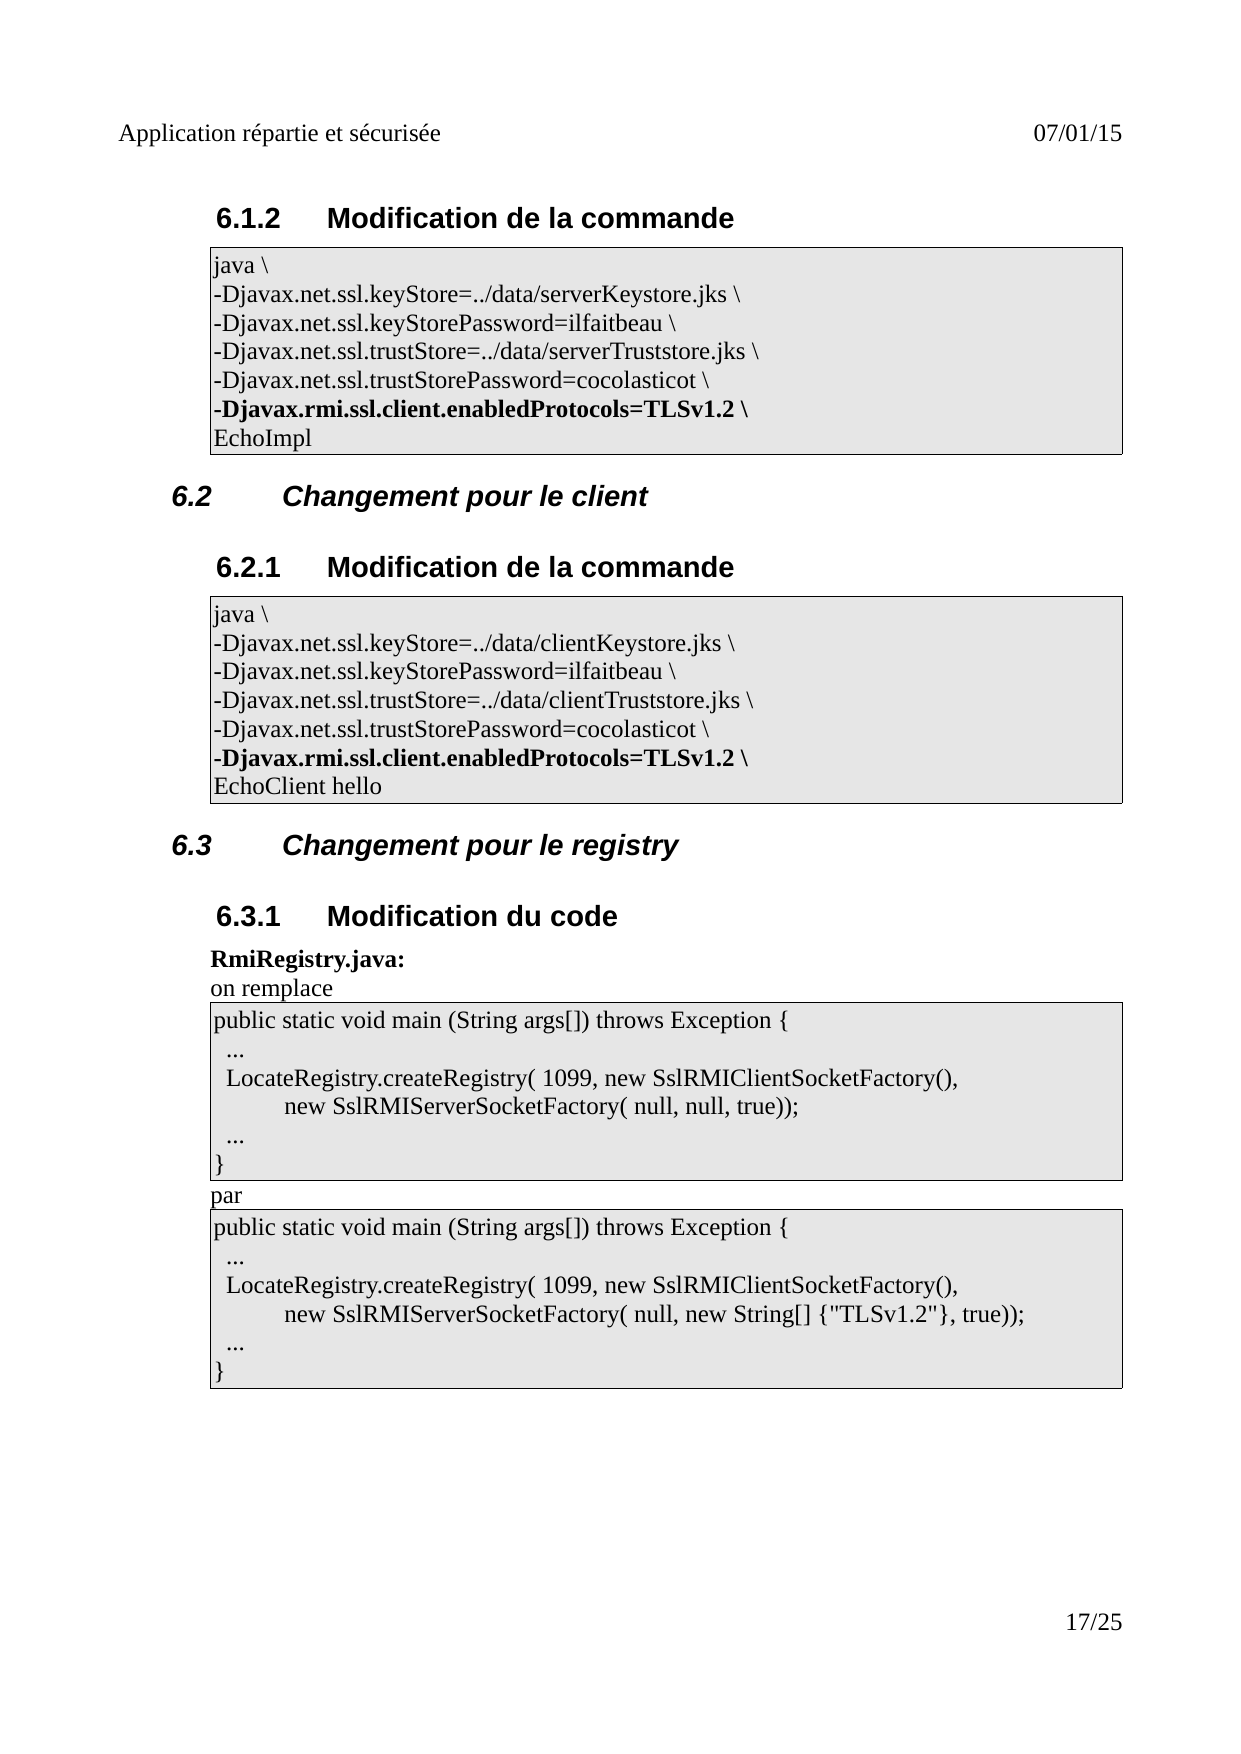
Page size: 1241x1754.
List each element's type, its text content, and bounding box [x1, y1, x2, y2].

text -Djavax.rmi.ssl.client.enabledProtocols=TLSv1.2 \ [211, 739, 1122, 768]
subtitle Modification du code [208, 899, 1122, 932]
text -Djavax.rmi.ssl.client.enabledProtocols=TLSv1.2 \ [211, 391, 1122, 419]
text ... [211, 1324, 1122, 1353]
text -Djavax.net.ssl.trustStorePassword=cocolasticot \ [211, 711, 1122, 739]
subtitle Changement pour le registry [163, 828, 1122, 861]
text java \ [211, 597, 1122, 624]
text ... [211, 1031, 1122, 1059]
text new SslRMIServerSocketFactory( null, new String[] {"TLSv1.2"}, true)); [211, 1296, 1122, 1324]
text } [211, 1146, 1122, 1180]
text LocateRegistry.createRegistry( 1099, new SslRMIClientSocketFactory(), [211, 1267, 1122, 1296]
text EchoImpl [211, 419, 1122, 454]
text -Djavax.net.ssl.keyStore=../data/clientKeystore.jks \ [211, 624, 1122, 653]
text par [210, 1181, 1122, 1209]
text on remplace [210, 973, 1122, 1002]
subtitle Modification de la commande [208, 550, 1122, 583]
subtitle Changement pour le client [163, 479, 1122, 513]
text -Djavax.net.ssl.keyStorePassword=ilfaitbeau \ [211, 304, 1122, 333]
text ... [211, 1238, 1122, 1267]
text new SslRMIServerSocketFactory( null, null, true)); [211, 1088, 1122, 1117]
text public static void main (String args[]) throws Exception { [211, 1210, 1122, 1238]
text -Djavax.net.ssl.trustStore=../data/serverTruststore.jks \ [211, 333, 1122, 362]
text java \ [211, 248, 1122, 276]
text EchoClient hello [211, 768, 1122, 803]
text RmiRegistry.java: [210, 944, 1122, 973]
text } [211, 1353, 1122, 1388]
subtitle Modification de la commande [208, 201, 1122, 235]
text LocateRegistry.createRegistry( 1099, new SslRMIClientSocketFactory(), [211, 1059, 1122, 1088]
text -Djavax.net.ssl.trustStore=../data/clientTruststore.jks \ [211, 682, 1122, 711]
text public static void main (String args[]) throws Exception { [211, 1003, 1122, 1031]
text -Djavax.net.ssl.keyStorePassword=ilfaitbeau \ [211, 653, 1122, 682]
text ... [211, 1117, 1122, 1146]
text -Djavax.net.ssl.keyStore=../data/serverKeystore.jks \ [211, 276, 1122, 304]
text -Djavax.net.ssl.trustStorePassword=cocolasticot \ [211, 362, 1122, 391]
